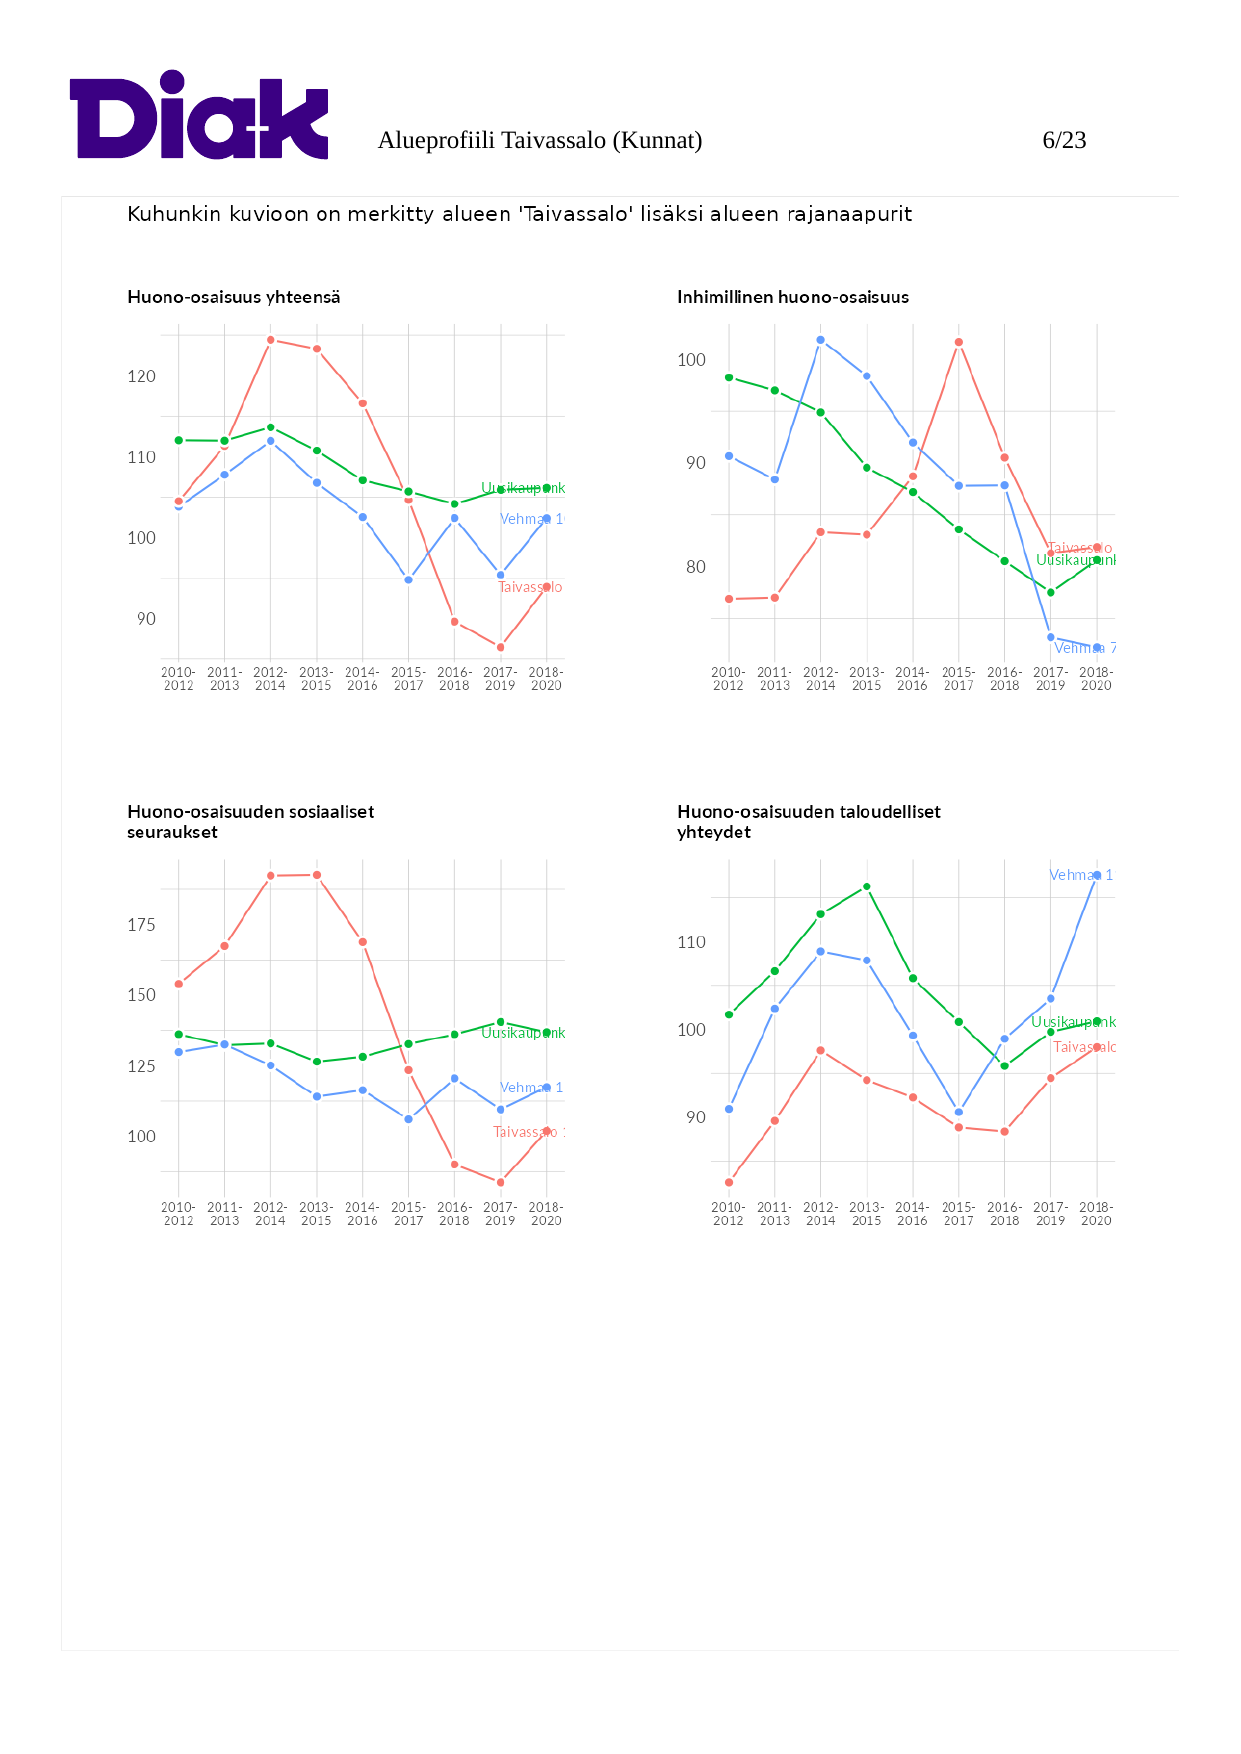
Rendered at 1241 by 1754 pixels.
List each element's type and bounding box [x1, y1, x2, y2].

picture [61, 196, 1179, 1651]
